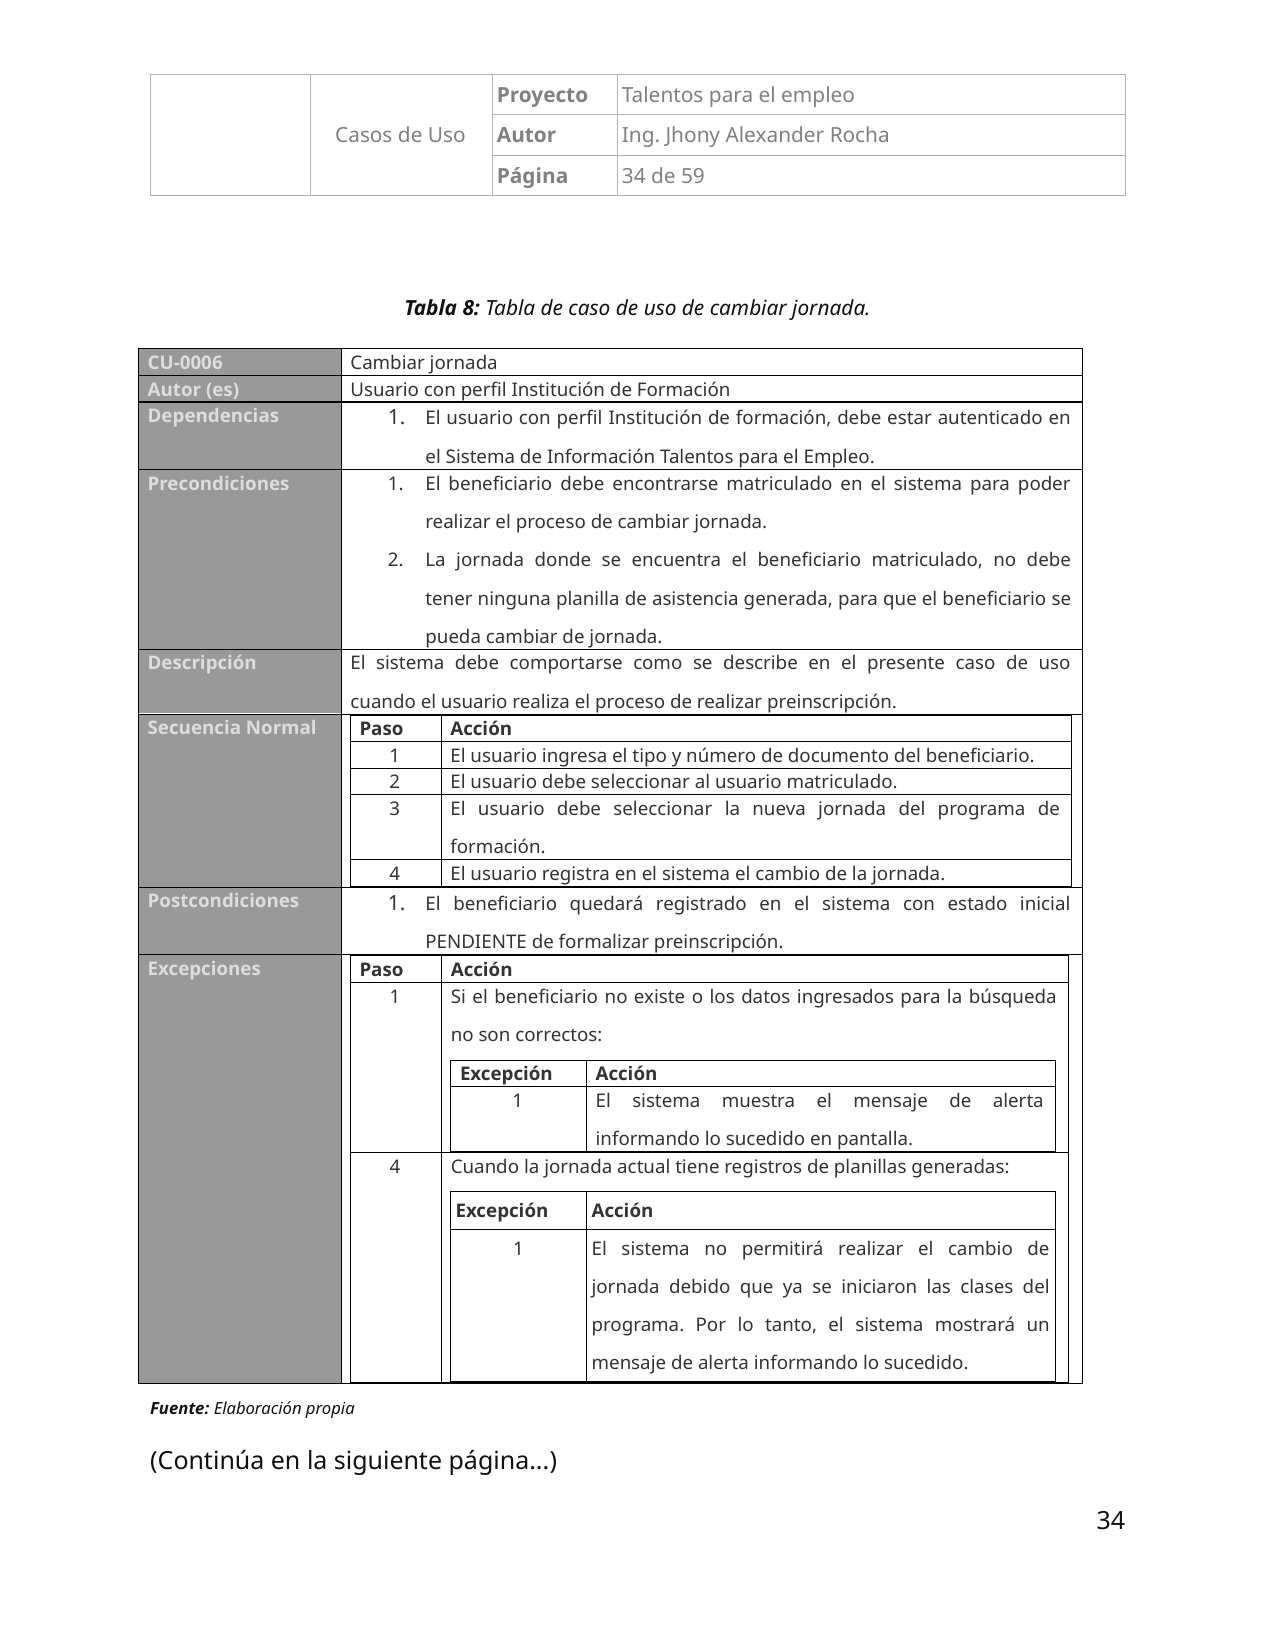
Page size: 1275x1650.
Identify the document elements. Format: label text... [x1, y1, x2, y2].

table_header Acción [587, 1061, 1055, 1086]
table_cell El beneficiario debe encontrarse matriculado en el sistema para poder realizar el proceso de cambiar jornada. La jornada donde se encuentra el beneficiario matriculado, no debe tener ninguna planilla de asistencia generada, para que el beneficiario se pueda cambiar de jornada. [342, 470, 1082, 649]
table_header Excepción [451, 1061, 586, 1086]
table_cell 1 [351, 983, 441, 1152]
table_cell 1 [351, 742, 441, 768]
table_cell Autor (es) [139, 376, 341, 401]
table_cell El usuario registra en el sistema el cambio de la jornada. [442, 860, 1071, 886]
table_header CU-0006 [139, 349, 341, 375]
table_cell Descripción [139, 650, 341, 713]
table_cell 4 [351, 860, 441, 886]
table_cell Usuario con perfil Institución de Formación [342, 376, 1082, 401]
table_header Paso [351, 716, 441, 741]
table_cell 3 [351, 795, 441, 859]
table_cell El usuario ingresa el tipo y número de documento del beneficiario. [442, 742, 1071, 768]
table_header Cambiar jornada [342, 349, 1082, 375]
table_cell Precondiciones [139, 470, 341, 649]
table_cell Si el beneficiario no existe o los datos ingresados para la búsqueda no son correctos: [442, 983, 1068, 1152]
table_cell Excepciones [139, 955, 341, 1383]
table_cell 1 [451, 1087, 586, 1151]
table_cell [342, 715, 350, 887]
table_cell El usuario debe seleccionar al usuario matriculado. [442, 769, 1071, 794]
table_cell Secuencia Normal [139, 715, 341, 887]
table_cell 1 [451, 1230, 586, 1381]
table_cell Dependencias [139, 403, 341, 469]
table_header Paso [351, 956, 441, 982]
table_cell El beneficiario quedará registrado en el sistema con estado inicial PENDIENTE de formalizar preinscripción. [342, 888, 1082, 954]
table_cell Cuando la jornada actual tiene registros de planillas generadas: [442, 1153, 1068, 1382]
table_header Excepción [451, 1192, 586, 1229]
table_cell [1069, 955, 1082, 1383]
table_cell 4 [351, 1153, 441, 1382]
table_cell 2 [351, 769, 441, 794]
table_cell [1072, 715, 1082, 887]
table_cell [342, 955, 350, 1383]
text Tabla 8: Tabla de caso de uso de cambiar jornada. [150, 293, 1125, 322]
table_cell El usuario con perfil Institución de formación, debe estar autenticado en el Sistema de Información Talentos para el Empleo. [342, 403, 1082, 469]
table_cell El sistema no permitirá realizar el cambio de jornada debido que ya se iniciaron las clases del programa. Por lo tanto, el sistema mostrará un mensaje de alerta informando lo sucedido. [587, 1230, 1055, 1381]
table_cell El sistema muestra el mensaje de alerta informando lo sucedido en pantalla. [587, 1087, 1055, 1151]
table_cell El sistema debe comportarse como se describe en el presente caso de uso cuando el usuario realiza el proceso de realizar preinscripción. [342, 650, 1082, 713]
table_header Acción [587, 1192, 1055, 1229]
text Fuente: Elaboración propia [150, 1396, 1125, 1419]
text (Continúa en la siguiente página...) [150, 1443, 1125, 1477]
table_cell Postcondiciones [139, 888, 341, 954]
table_header Acción [442, 716, 1071, 741]
table_header Acción [442, 956, 1068, 982]
table_cell El usuario debe seleccionar la nueva jornada del programa de formación. [442, 795, 1071, 859]
